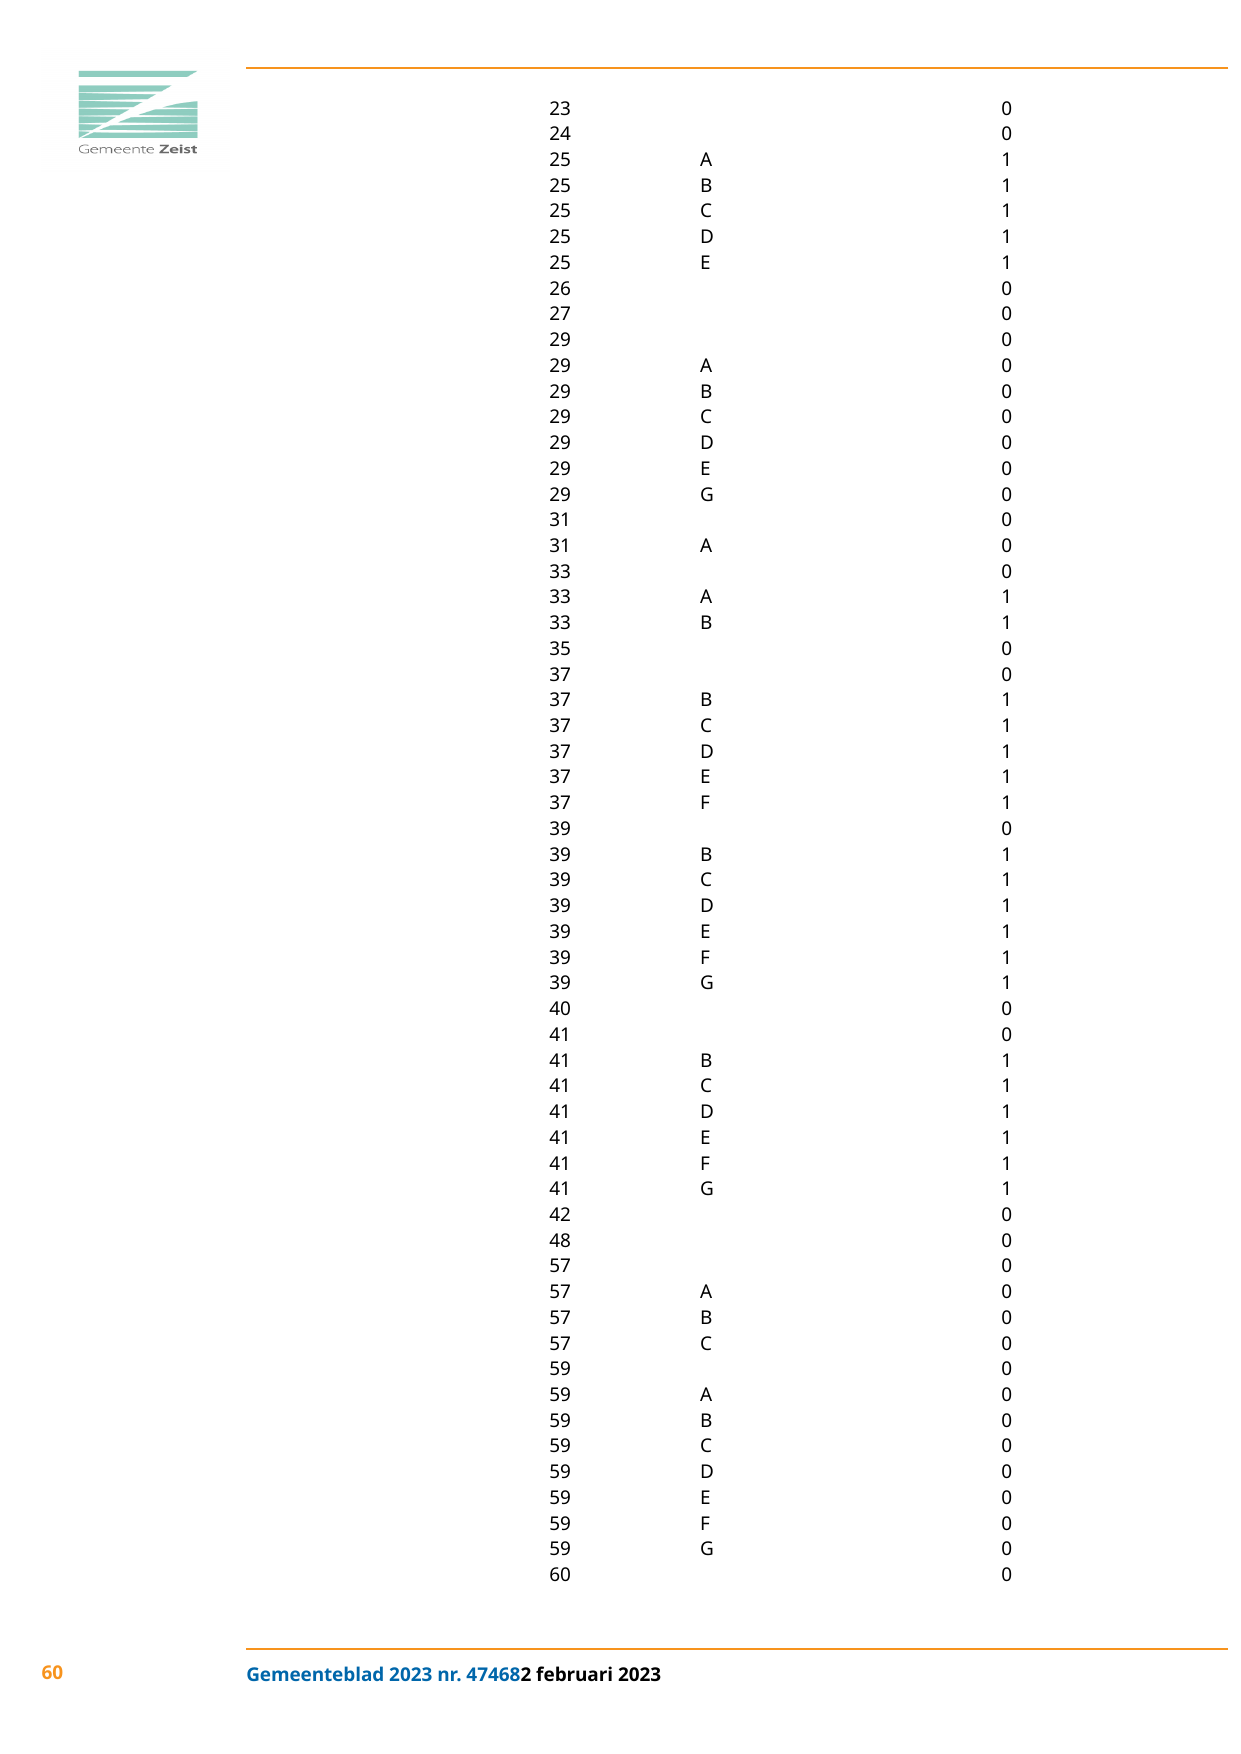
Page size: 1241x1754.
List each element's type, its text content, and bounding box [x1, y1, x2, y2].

table_cell 29 [549, 326, 700, 352]
table_cell C [700, 1073, 850, 1098]
table_cell [850, 558, 1001, 584]
table_cell [700, 95, 850, 121]
table_cell [399, 1021, 549, 1047]
table_cell 59 [549, 1356, 700, 1381]
table_cell 57 [549, 1330, 700, 1356]
table_cell [248, 661, 398, 687]
table_cell 0 [1001, 995, 1152, 1021]
table_cell [248, 1073, 398, 1098]
table_cell [248, 95, 398, 121]
table_cell [850, 198, 1001, 223]
table_cell 29 [549, 429, 700, 455]
table_cell 1 [1001, 944, 1152, 969]
table_cell [399, 635, 549, 661]
table_cell [248, 1098, 398, 1124]
table_cell [399, 404, 549, 429]
table_cell 0 [1001, 301, 1152, 326]
table_cell [850, 609, 1001, 635]
table_cell [850, 352, 1001, 378]
table_cell [399, 1124, 549, 1150]
table_cell [700, 1356, 850, 1381]
table_cell [850, 790, 1001, 815]
table_cell F [700, 944, 850, 969]
table_cell A [700, 1278, 850, 1304]
table_cell [248, 1227, 398, 1253]
table_cell 41 [549, 1047, 700, 1072]
table_cell 0 [1001, 1278, 1152, 1304]
table_cell [248, 1253, 398, 1278]
table_cell [248, 1536, 398, 1561]
table_cell [399, 970, 549, 995]
table_cell 0 [1001, 558, 1152, 584]
table_cell [248, 352, 398, 378]
table_cell [850, 841, 1001, 867]
table_cell D [700, 429, 850, 455]
table_cell [850, 172, 1001, 198]
table_cell 31 [549, 532, 700, 558]
table_cell 0 [1001, 378, 1152, 403]
table_cell A [700, 584, 850, 609]
table_cell B [700, 1304, 850, 1330]
table_cell [399, 867, 549, 892]
table_cell [399, 609, 549, 635]
table_cell [850, 661, 1001, 687]
table_cell 0 [1001, 1330, 1152, 1356]
table_cell [700, 1201, 850, 1227]
table_cell 33 [549, 609, 700, 635]
table_cell 1 [1001, 970, 1152, 995]
table_cell [399, 172, 549, 198]
table_cell [399, 712, 549, 738]
table_cell 26 [549, 275, 700, 301]
table_cell 59 [549, 1536, 700, 1561]
table_cell [399, 1330, 549, 1356]
table_cell [248, 455, 398, 481]
table_cell [399, 198, 549, 223]
table_cell [850, 584, 1001, 609]
table_cell 35 [549, 635, 700, 661]
table_cell C [700, 404, 850, 429]
table_cell [850, 1047, 1001, 1072]
table_cell [850, 893, 1001, 918]
table_cell [850, 378, 1001, 403]
table_cell 0 [1001, 661, 1152, 687]
table_cell C [700, 1330, 850, 1356]
table_cell [700, 1253, 850, 1278]
table_cell 33 [549, 558, 700, 584]
table_cell E [700, 918, 850, 944]
table_cell 0 [1001, 1536, 1152, 1561]
table_cell [248, 687, 398, 712]
table_cell [399, 1278, 549, 1304]
table_cell 1 [1001, 1098, 1152, 1124]
table_cell [248, 1175, 398, 1201]
table_cell 39 [549, 918, 700, 944]
table_cell G [700, 1175, 850, 1201]
table_cell B [700, 841, 850, 867]
table_cell [248, 1304, 398, 1330]
table_cell [850, 1381, 1001, 1407]
table_cell G [700, 481, 850, 506]
table_cell 59 [549, 1510, 700, 1536]
table_cell B [700, 1047, 850, 1072]
table_cell [399, 378, 549, 403]
table_cell 1 [1001, 841, 1152, 867]
table_cell 1 [1001, 893, 1152, 918]
table_cell [248, 146, 398, 172]
table_cell [248, 1433, 398, 1458]
table_cell 0 [1001, 1561, 1152, 1587]
table_cell [850, 146, 1001, 172]
table_cell [850, 635, 1001, 661]
table_cell 57 [549, 1278, 700, 1304]
table_cell [700, 635, 850, 661]
table_cell 0 [1001, 1253, 1152, 1278]
table_cell [850, 1073, 1001, 1098]
table_cell [850, 687, 1001, 712]
table_cell 39 [549, 841, 700, 867]
table_cell 41 [549, 1098, 700, 1124]
table_cell 40 [549, 995, 700, 1021]
table_cell [850, 815, 1001, 841]
table_cell [399, 532, 549, 558]
table_cell [248, 326, 398, 352]
table_cell 0 [1001, 1201, 1152, 1227]
table_cell F [700, 1150, 850, 1175]
table_cell 29 [549, 352, 700, 378]
table_cell 1 [1001, 1150, 1152, 1175]
table_cell 0 [1001, 1381, 1152, 1407]
table_cell 1 [1001, 712, 1152, 738]
table_cell [399, 506, 549, 532]
table_cell [850, 1304, 1001, 1330]
table_cell [850, 1253, 1001, 1278]
table_cell 1 [1001, 198, 1152, 223]
table_cell [850, 995, 1001, 1021]
table_cell 24 [549, 121, 700, 146]
table_cell 48 [549, 1227, 700, 1253]
table_cell 41 [549, 1150, 700, 1175]
table_cell [248, 532, 398, 558]
table_cell [850, 1433, 1001, 1458]
table_cell G [700, 970, 850, 995]
table_cell 39 [549, 867, 700, 892]
table_cell [399, 944, 549, 969]
table_cell D [700, 1459, 850, 1484]
table_cell [248, 738, 398, 764]
table_cell [850, 1510, 1001, 1536]
table_cell 41 [549, 1021, 700, 1047]
table_cell [850, 1175, 1001, 1201]
table_cell 25 [549, 172, 700, 198]
table_cell [850, 1278, 1001, 1304]
table_cell [248, 198, 398, 223]
table_cell [399, 429, 549, 455]
table_cell 1 [1001, 1073, 1152, 1098]
table_cell [700, 661, 850, 687]
table_cell 57 [549, 1304, 700, 1330]
table_cell 0 [1001, 481, 1152, 506]
table_cell 37 [549, 738, 700, 764]
table_cell [399, 1227, 549, 1253]
table_cell 25 [549, 146, 700, 172]
table_cell 0 [1001, 121, 1152, 146]
table_cell 1 [1001, 609, 1152, 635]
table_cell E [700, 1484, 850, 1510]
table_cell [399, 1484, 549, 1510]
table_cell [850, 918, 1001, 944]
table_cell [700, 815, 850, 841]
table_cell [248, 1047, 398, 1072]
table_cell 1 [1001, 1175, 1152, 1201]
table_cell 0 [1001, 1459, 1152, 1484]
table_cell 60 [549, 1561, 700, 1587]
table_cell [850, 404, 1001, 429]
table_cell [850, 1356, 1001, 1381]
table_cell [248, 506, 398, 532]
table_cell A [700, 1381, 850, 1407]
table_cell D [700, 224, 850, 249]
table_cell [399, 1201, 549, 1227]
table_cell [248, 1330, 398, 1356]
table_cell [248, 1278, 398, 1304]
table_cell [850, 764, 1001, 789]
table_cell 59 [549, 1407, 700, 1433]
table_cell 1 [1001, 918, 1152, 944]
table_cell [850, 95, 1001, 121]
table_cell [850, 1407, 1001, 1433]
table_cell 41 [549, 1073, 700, 1098]
table_cell 1 [1001, 867, 1152, 892]
table_cell 1 [1001, 146, 1152, 172]
table_cell 0 [1001, 455, 1152, 481]
table_cell 59 [549, 1381, 700, 1407]
table_cell F [700, 1510, 850, 1536]
table_cell [399, 1433, 549, 1458]
table_cell [850, 712, 1001, 738]
table_cell 59 [549, 1433, 700, 1458]
table_cell [850, 1484, 1001, 1510]
table_cell 1 [1001, 584, 1152, 609]
table_cell [399, 1150, 549, 1175]
table_cell [399, 661, 549, 687]
table_cell C [700, 712, 850, 738]
table_cell 1 [1001, 1124, 1152, 1150]
table_cell B [700, 1407, 850, 1433]
table_cell A [700, 352, 850, 378]
table_cell [399, 790, 549, 815]
table_cell C [700, 198, 850, 223]
table_cell 41 [549, 1124, 700, 1150]
table_cell [399, 275, 549, 301]
table_cell 39 [549, 893, 700, 918]
table_cell [248, 1510, 398, 1536]
table_cell [248, 893, 398, 918]
table_cell 0 [1001, 506, 1152, 532]
table_cell [850, 224, 1001, 249]
table_cell 29 [549, 455, 700, 481]
table_cell [248, 481, 398, 506]
table_cell G [700, 1536, 850, 1561]
table_cell [399, 1175, 549, 1201]
table_cell [248, 867, 398, 892]
table_cell 0 [1001, 404, 1152, 429]
table_cell [248, 249, 398, 275]
table_cell F [700, 790, 850, 815]
table_cell [850, 249, 1001, 275]
table_cell 0 [1001, 532, 1152, 558]
table_cell [399, 918, 549, 944]
table_cell [850, 1459, 1001, 1484]
table_cell [248, 790, 398, 815]
table_cell [850, 1330, 1001, 1356]
table_cell [399, 1098, 549, 1124]
table_cell 59 [549, 1459, 700, 1484]
table_cell B [700, 172, 850, 198]
table_cell 37 [549, 790, 700, 815]
table_cell 42 [549, 1201, 700, 1227]
table_cell 0 [1001, 326, 1152, 352]
table_cell [399, 764, 549, 789]
table_cell [248, 1021, 398, 1047]
table_cell 39 [549, 970, 700, 995]
table_cell E [700, 1124, 850, 1150]
table_cell [248, 841, 398, 867]
table_cell 57 [549, 1253, 700, 1278]
table_cell [248, 301, 398, 326]
table_cell 1 [1001, 764, 1152, 789]
table_cell [850, 121, 1001, 146]
table_cell E [700, 455, 850, 481]
table_cell 1 [1001, 249, 1152, 275]
table_cell [399, 1356, 549, 1381]
table_cell 0 [1001, 352, 1152, 378]
table_cell 23 [549, 95, 700, 121]
table_cell B [700, 378, 850, 403]
table_cell A [700, 532, 850, 558]
table_cell [850, 1021, 1001, 1047]
table_cell 0 [1001, 1433, 1152, 1458]
table_cell [399, 95, 549, 121]
table_cell B [700, 687, 850, 712]
table_cell [248, 1201, 398, 1227]
table_cell [700, 275, 850, 301]
table_cell [248, 429, 398, 455]
table_cell D [700, 738, 850, 764]
table_cell 37 [549, 712, 700, 738]
table_cell [248, 1561, 398, 1587]
table_cell [248, 172, 398, 198]
table_cell [399, 1073, 549, 1098]
table_cell [850, 970, 1001, 995]
table_cell [399, 815, 549, 841]
table_cell [399, 738, 549, 764]
table_cell 31 [549, 506, 700, 532]
table_cell [399, 481, 549, 506]
table_cell D [700, 1098, 850, 1124]
table_cell [850, 455, 1001, 481]
table_cell 0 [1001, 1304, 1152, 1330]
table_cell [248, 275, 398, 301]
table_cell 1 [1001, 687, 1152, 712]
table_cell 0 [1001, 1021, 1152, 1047]
table_cell [248, 944, 398, 969]
table_cell [700, 326, 850, 352]
table_cell [850, 481, 1001, 506]
table_cell [700, 506, 850, 532]
table_cell E [700, 249, 850, 275]
table_cell 59 [549, 1484, 700, 1510]
table_cell [248, 635, 398, 661]
table_cell 0 [1001, 95, 1152, 121]
table_cell 25 [549, 198, 700, 223]
table_cell [248, 1407, 398, 1433]
table_cell [700, 1561, 850, 1587]
table_cell [850, 326, 1001, 352]
table_cell [850, 1150, 1001, 1175]
table_cell [248, 712, 398, 738]
table_cell D [700, 893, 850, 918]
table_cell [850, 301, 1001, 326]
table_cell [399, 1561, 549, 1587]
table_cell [850, 1098, 1001, 1124]
table_cell 25 [549, 249, 700, 275]
table_cell [248, 609, 398, 635]
table_cell [399, 121, 549, 146]
table_cell 0 [1001, 1510, 1152, 1536]
table_cell [248, 584, 398, 609]
table_cell [248, 121, 398, 146]
table_cell [700, 558, 850, 584]
table_cell 29 [549, 481, 700, 506]
table_cell [399, 1407, 549, 1433]
table_cell [850, 738, 1001, 764]
table_cell A [700, 146, 850, 172]
table_cell 1 [1001, 1047, 1152, 1072]
table_cell [850, 429, 1001, 455]
table_cell [850, 1227, 1001, 1253]
table_cell [850, 275, 1001, 301]
table_cell [248, 970, 398, 995]
table_cell [399, 995, 549, 1021]
table_cell E [700, 764, 850, 789]
table_cell 33 [549, 584, 700, 609]
table_cell 0 [1001, 1407, 1152, 1433]
table_cell [399, 1381, 549, 1407]
table_cell [850, 1201, 1001, 1227]
table_cell [850, 1536, 1001, 1561]
table_cell [399, 584, 549, 609]
table_cell 37 [549, 687, 700, 712]
table_cell [700, 121, 850, 146]
table_cell [700, 1227, 850, 1253]
table_cell [700, 301, 850, 326]
table_cell [248, 1150, 398, 1175]
table_cell 1 [1001, 172, 1152, 198]
table_cell 29 [549, 378, 700, 403]
table_cell [248, 558, 398, 584]
table_cell [248, 224, 398, 249]
table_cell [248, 815, 398, 841]
table_cell 27 [549, 301, 700, 326]
table_cell [248, 1356, 398, 1381]
table_cell [850, 506, 1001, 532]
table_cell [248, 1124, 398, 1150]
table_cell [399, 1536, 549, 1561]
table_cell 41 [549, 1175, 700, 1201]
table_cell [399, 1304, 549, 1330]
table_cell [700, 1021, 850, 1047]
table_cell 29 [549, 404, 700, 429]
table_cell 0 [1001, 1484, 1152, 1510]
table_cell [850, 532, 1001, 558]
table_cell 0 [1001, 1356, 1152, 1381]
table_cell [399, 326, 549, 352]
table_cell [399, 455, 549, 481]
table_cell [248, 1381, 398, 1407]
table_cell [399, 841, 549, 867]
table_cell [248, 1459, 398, 1484]
table_cell [399, 146, 549, 172]
table_cell 25 [549, 224, 700, 249]
table_cell [399, 352, 549, 378]
table_cell [399, 1047, 549, 1072]
table_cell [399, 301, 549, 326]
table_cell 37 [549, 661, 700, 687]
table_cell [248, 764, 398, 789]
table_cell C [700, 1433, 850, 1458]
table_cell [399, 687, 549, 712]
picture [41, 47, 231, 172]
table_cell 37 [549, 764, 700, 789]
table_cell [399, 893, 549, 918]
table_cell [248, 378, 398, 403]
table_cell [399, 1510, 549, 1536]
table_cell 39 [549, 944, 700, 969]
table_cell C [700, 867, 850, 892]
table_cell 1 [1001, 738, 1152, 764]
table_cell 0 [1001, 1227, 1152, 1253]
table_cell [248, 1484, 398, 1510]
table_cell 0 [1001, 429, 1152, 455]
table_cell B [700, 609, 850, 635]
table_cell 1 [1001, 790, 1152, 815]
table_cell [399, 249, 549, 275]
table_cell [248, 995, 398, 1021]
table_cell [399, 1459, 549, 1484]
table_cell 0 [1001, 815, 1152, 841]
table_cell [248, 918, 398, 944]
table_cell [700, 995, 850, 1021]
table_cell [399, 558, 549, 584]
table_cell [850, 1561, 1001, 1587]
table_cell [850, 944, 1001, 969]
table_cell [248, 404, 398, 429]
table_cell 0 [1001, 635, 1152, 661]
table_cell [850, 1124, 1001, 1150]
table_cell 39 [549, 815, 700, 841]
table_cell 0 [1001, 275, 1152, 301]
table_cell [399, 224, 549, 249]
table_cell [399, 1253, 549, 1278]
table_cell [850, 867, 1001, 892]
table_cell 1 [1001, 224, 1152, 249]
